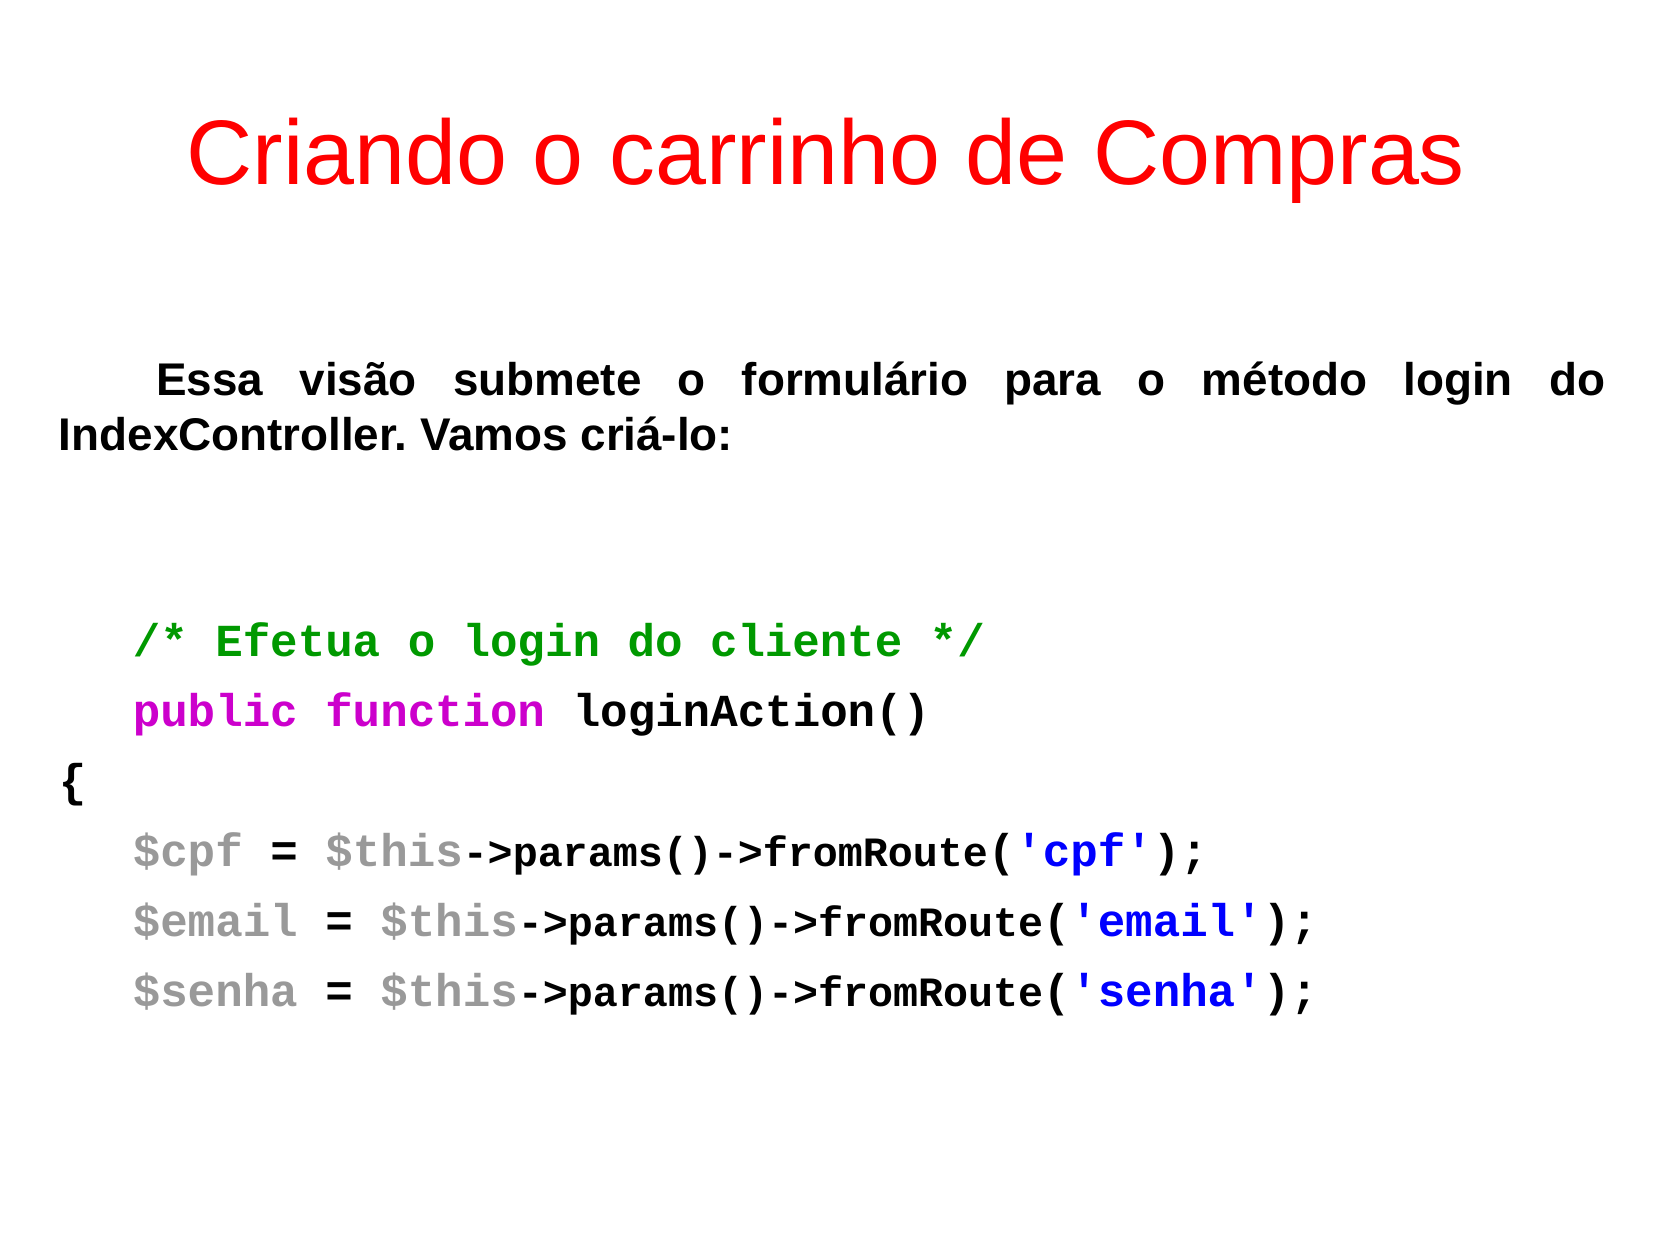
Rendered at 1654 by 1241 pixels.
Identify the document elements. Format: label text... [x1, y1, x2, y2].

list Essa visão submete o formulário para o método login do IndexController. Vamos criá-lo: /* Efetua o login do cliente */ public function loginAction() { $cpf = $this->params()->fromRoute('cpf'); $email = $this->params()->fromRoute('email'); $senha = $this->params()->fromRoute('senha'); [59, 283, 1607, 1182]
title Criando o carrinho de Compras [82, 49, 1571, 257]
